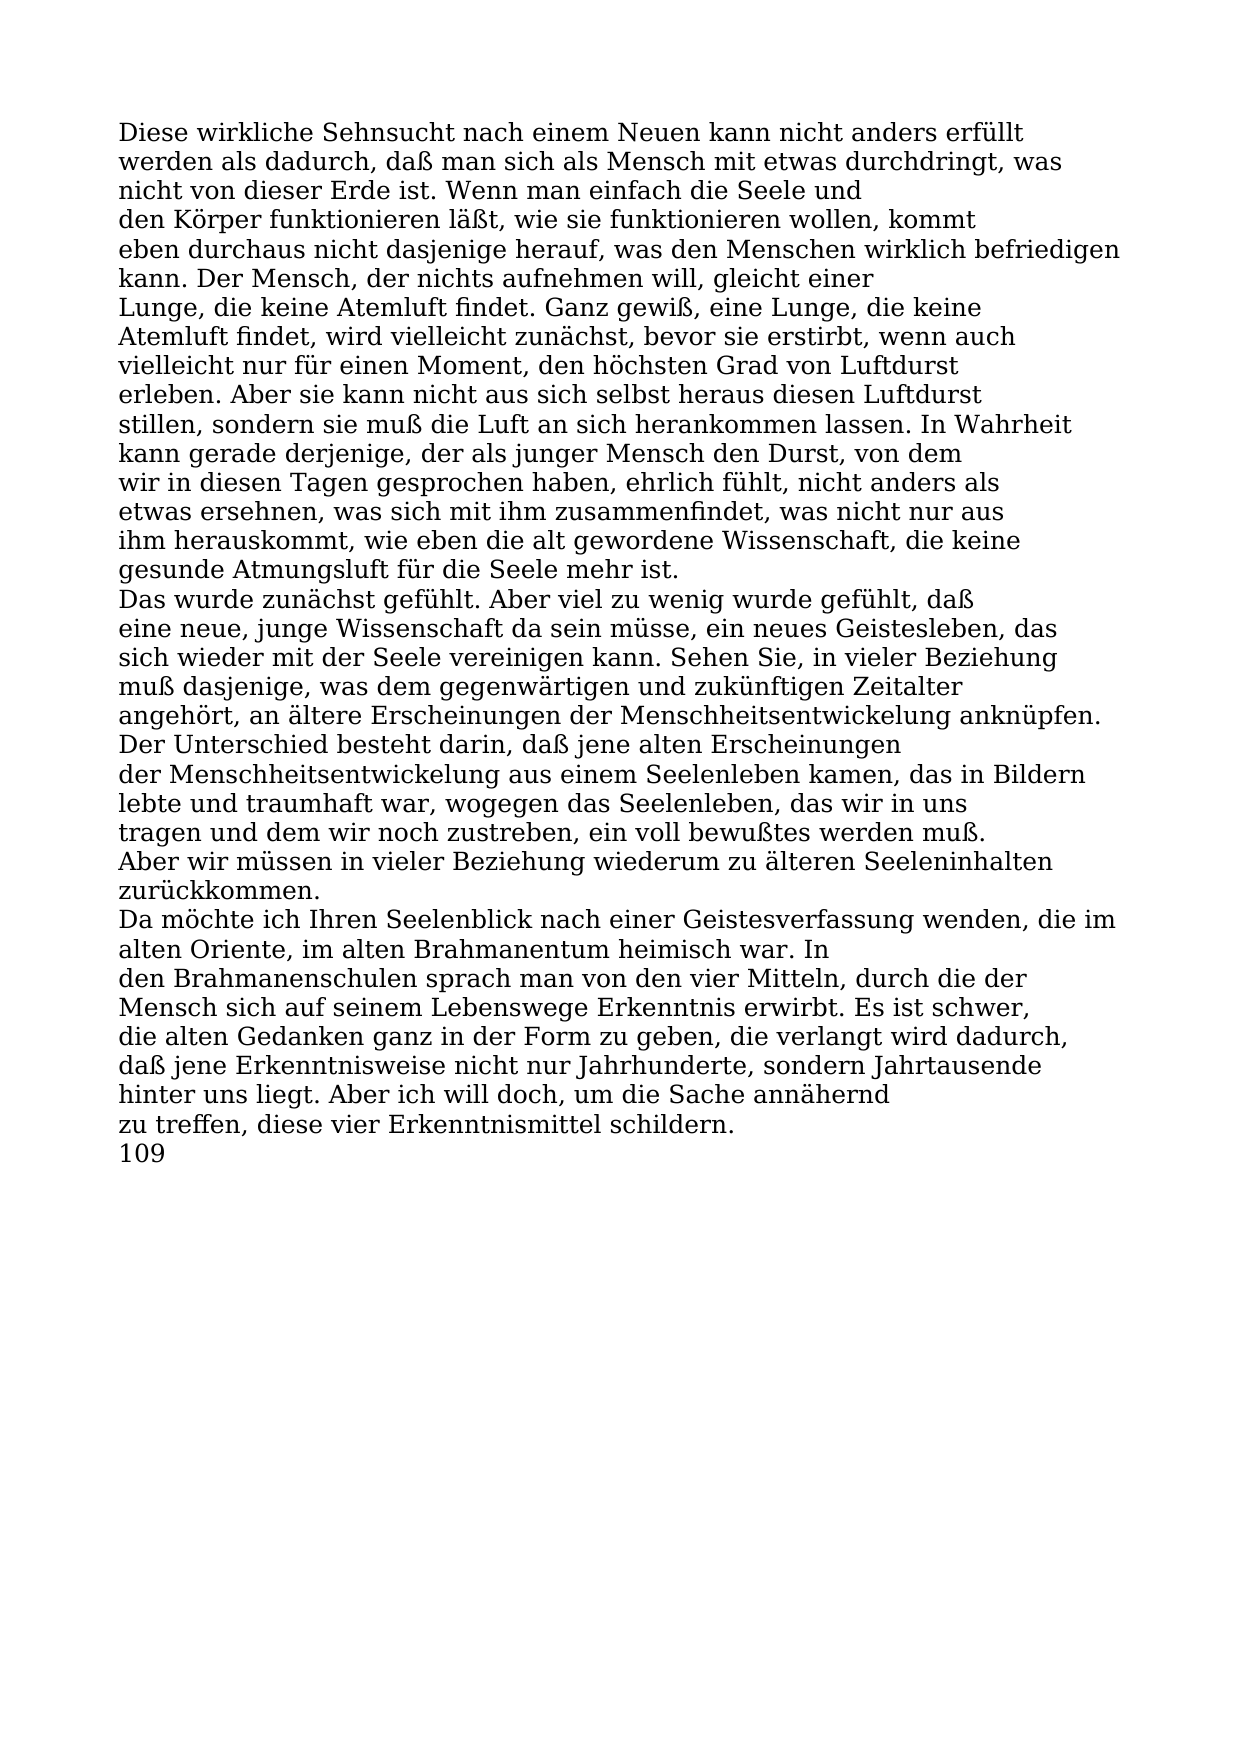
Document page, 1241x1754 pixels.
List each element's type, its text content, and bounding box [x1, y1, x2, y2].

text Das wurde zunächst gefühlt. Aber viel zu wenig wurde gefühlt, daß [118, 585, 1122, 614]
text muß dasjenige, was dem gegenwärtigen und zukünftigen Zeitalter [118, 672, 1122, 701]
text den Körper funktionieren läßt, wie sie funktionieren wollen, kommt [118, 206, 1122, 235]
text Mensch sich auf seinem Lebenswege Erkenntnis erwirbt. Es ist schwer, [118, 993, 1122, 1022]
text Aber wir müssen in vieler Beziehung wiederum zu älteren Seeleninhalten zurückkommen. [118, 847, 1122, 906]
text eben durchaus nicht dasjenige herauf, was den Menschen wirklich befriedigen kann. Der Mensch, der nichts aufnehmen will, gleicht einer [118, 235, 1122, 293]
text die alten Gedanken ganz in der Form zu geben, die verlangt wird dadurch, daß jene Erkenntnisweise nicht nur Jahrhunderte, sondern Jahrtausende hinter uns liegt. Aber ich will doch, um die Sache annähernd [118, 1022, 1122, 1110]
text Da möchte ich Ihren Seelenblick nach einer Geistesverfassung wenden, die im alten Oriente, im alten Brahmanentum heimisch war. In [118, 906, 1122, 964]
text wir in diesen Tagen gesprochen haben, ehrlich fühlt, nicht anders als [118, 468, 1122, 497]
text eine neue, junge Wissenschaft da sein müsse, ein neues Geistesleben, das [118, 614, 1122, 643]
text 109 [118, 1139, 1122, 1168]
text ihm herauskommt, wie eben die alt gewordene Wissenschaft, die keine [118, 526, 1122, 556]
text erleben. Aber sie kann nicht aus sich selbst heraus diesen Luftdurst [118, 381, 1122, 410]
text der Menschheitsentwickelung aus einem Seelenleben kamen, das in Bildern lebte und traumhaft war, wogegen das Seelenleben, das wir in uns [118, 760, 1122, 818]
text sich wieder mit der Seele vereinigen kann. Sehen Sie, in vieler Beziehung [118, 643, 1122, 672]
text gesunde Atmungsluft für die Seele mehr ist. [118, 556, 1122, 585]
text tragen und dem wir noch zustreben, ein voll bewußtes werden muß. [118, 818, 1122, 847]
text etwas ersehnen, was sich mit ihm zusammenfindet, was nicht nur aus [118, 497, 1122, 526]
text Lunge, die keine Atemluft findet. Ganz gewiß, eine Lunge, die keine [118, 293, 1122, 322]
text den Brahmanenschulen sprach man von den vier Mitteln, durch die der [118, 964, 1122, 993]
text vielleicht nur für einen Moment, den höchsten Grad von Luftdurst [118, 351, 1122, 381]
text Diese wirkliche Sehnsucht nach einem Neuen kann nicht anders erfüllt werden als dadurch, daß man sich als Mensch mit etwas durchdringt, was nicht von dieser Erde ist. Wenn man einfach die Seele und [118, 118, 1122, 206]
text Atemluft findet, wird vielleicht zunächst, bevor sie erstirbt, wenn auch [118, 322, 1122, 351]
text angehört, an ältere Erscheinungen der Menschheitsentwickelung anknüpfen. Der Unterschied besteht darin, daß jene alten Erscheinungen [118, 701, 1122, 760]
text stillen, sondern sie muß die Luft an sich herankommen lassen. In Wahrheit kann gerade derjenige, der als junger Mensch den Durst, von dem [118, 410, 1122, 468]
text zu treffen, diese vier Erkenntnismittel schildern. [118, 1110, 1122, 1139]
